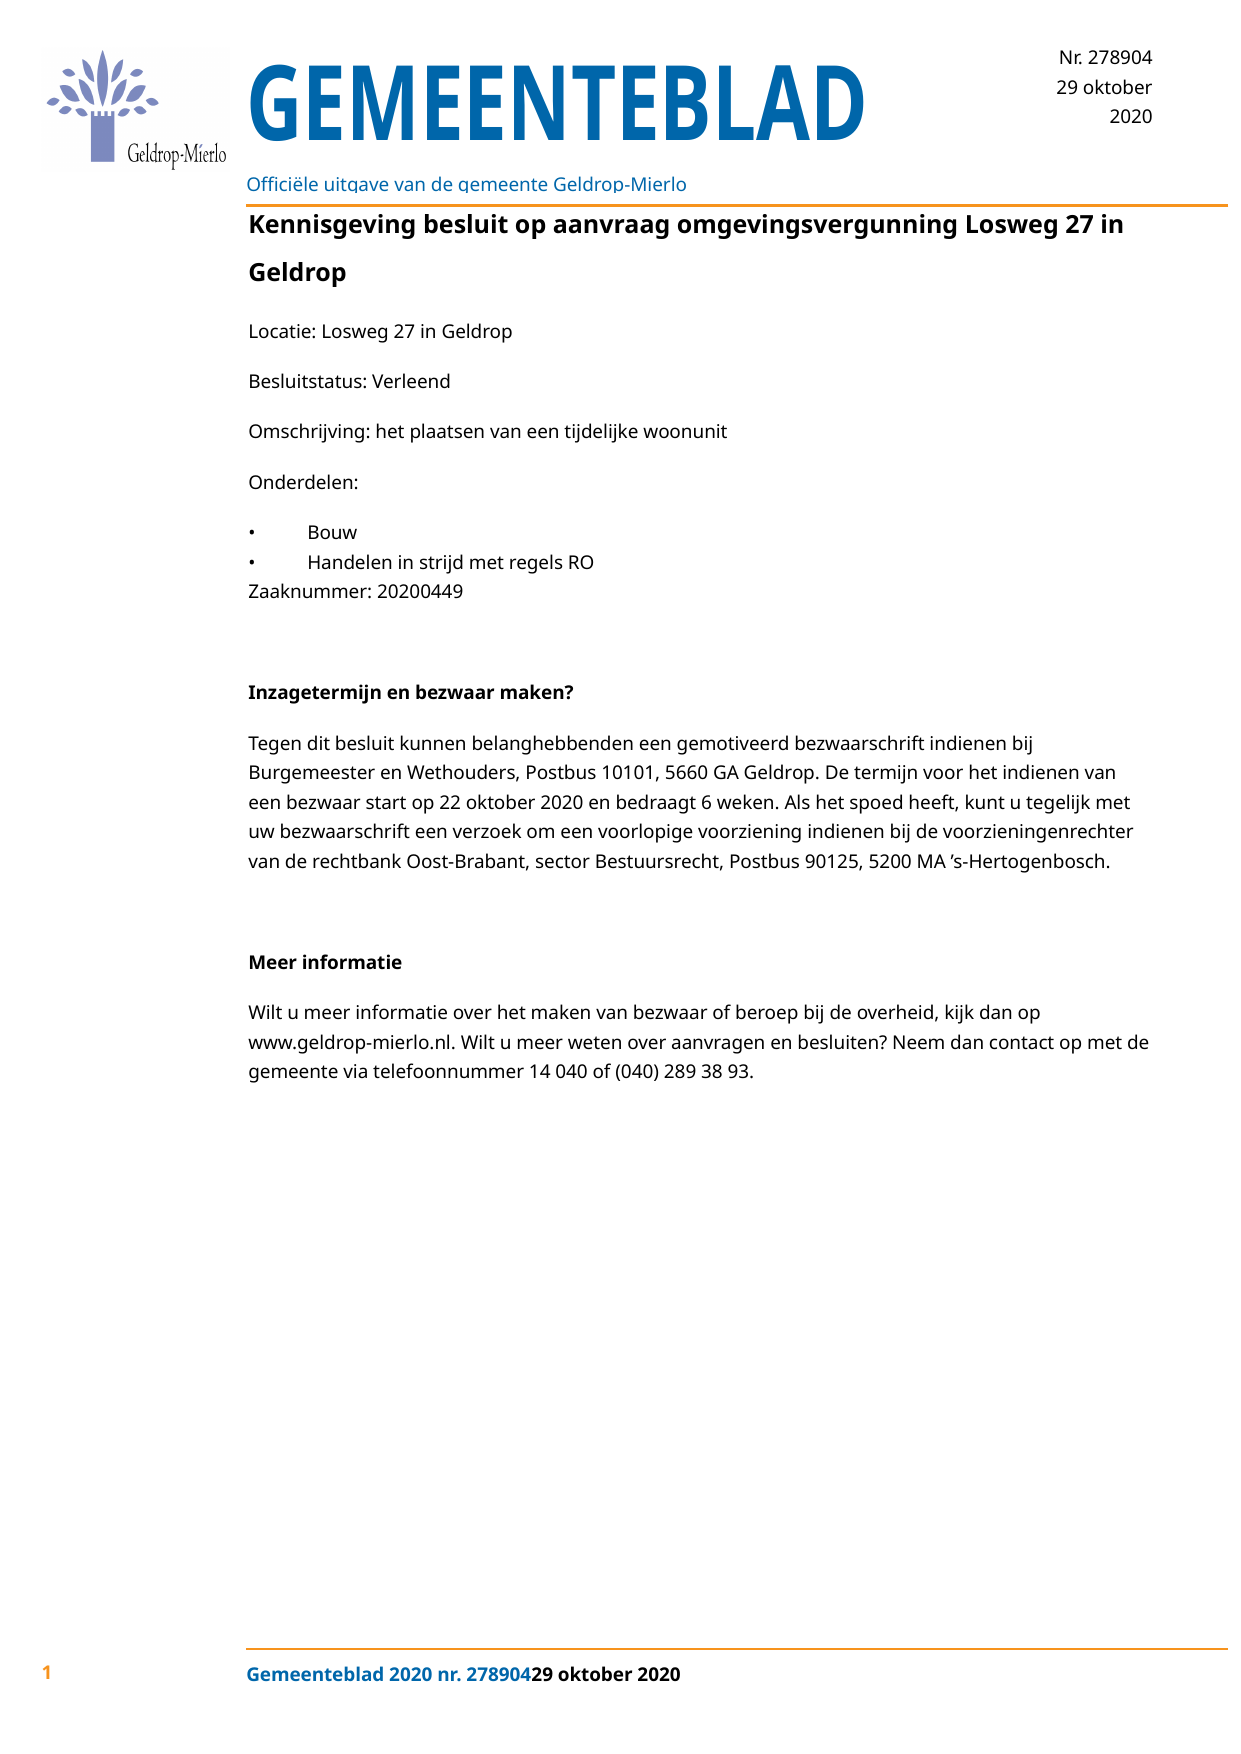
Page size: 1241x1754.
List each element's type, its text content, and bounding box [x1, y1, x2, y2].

text Zaaknummer: 20200449 [248, 579, 1152, 604]
text Locatie: Losweg 27 in Geldrop [248, 318, 1152, 344]
text Meer informatie [248, 949, 1152, 975]
text Wilt u meer informatie over het maken van bezwaar of beroep bij de overheid, kijk dan op www.geldrop-mierlo.nl. Wilt u meer weten over aanvragen en besluiten? Neem dan contact op met de gemeente via telefoonnummer 14 040 of (040) 289 38 93. [248, 999, 1152, 1084]
text Onderdelen: [248, 469, 1152, 495]
list Handelen in strijd met regels RO [248, 549, 1152, 575]
picture [41, 47, 231, 172]
list Bouw [248, 519, 1152, 545]
text Inzagetermijn en bezwaar maken? [248, 679, 1152, 705]
text Tegen dit besluit kunnen belanghebbenden een gemotiveerd bezwaarschrift indienen bij Burgemeester en Wethouders, Postbus 10101, 5660 GA Geldrop. De termijn voor het indienen van een bezwaar start op 22 oktober 2020 en bedraagt 6 weken. Als het spoed heeft, kunt u tegelijk met uw bezwaarschrift een verzoek om een voorlopige voorziening indienen bij de voorzieningenrechter van de rechtbank Oost-Brabant, sector Bestuursrecht, Postbus 90125, 5200 MA ’s-Hertogenbosch. [248, 730, 1152, 874]
text Besluitstatus: Verleend [248, 368, 1152, 394]
text Kennisgeving besluit op aanvraag omgevingsvergunning Losweg 27 in Geldrop [248, 207, 1152, 288]
text Omschrijving: het plaatsen van een tijdelijke woonunit [248, 419, 1152, 444]
